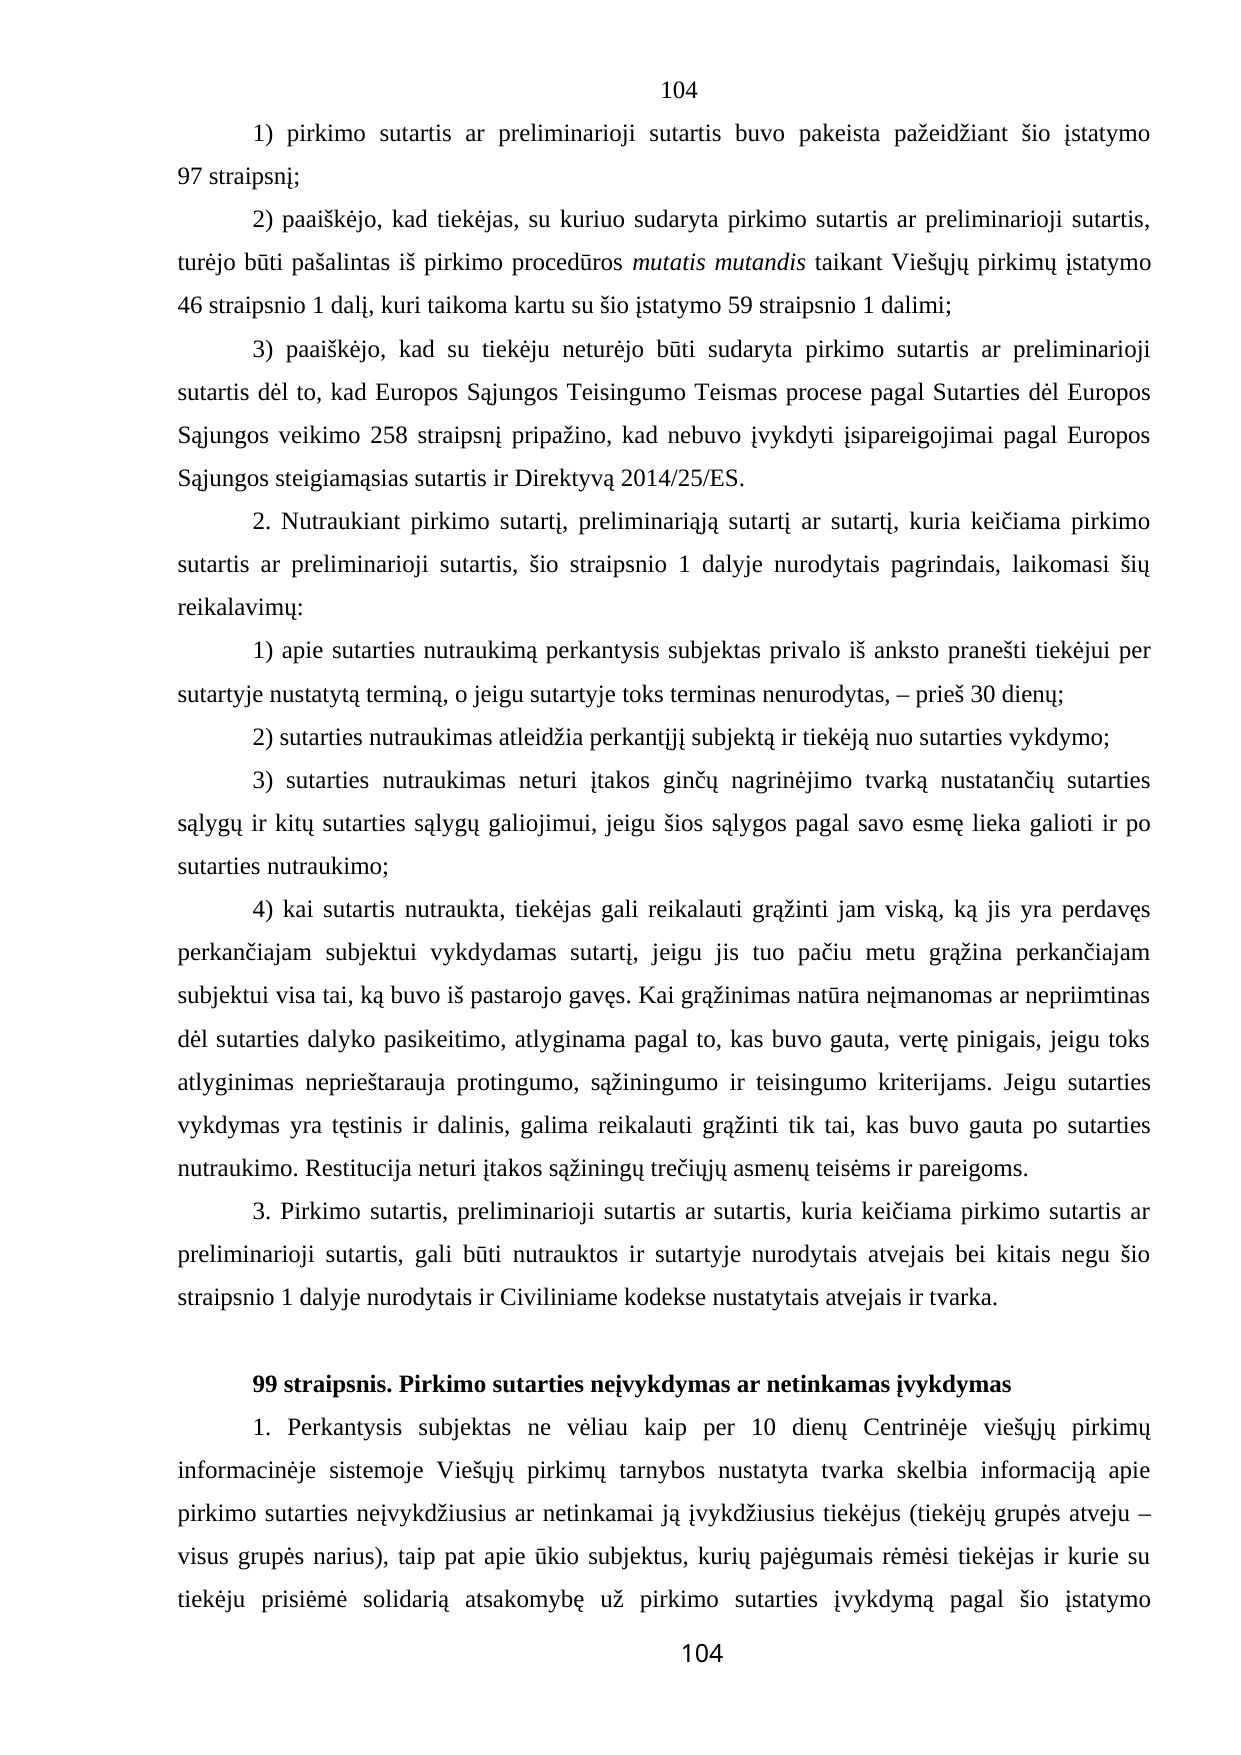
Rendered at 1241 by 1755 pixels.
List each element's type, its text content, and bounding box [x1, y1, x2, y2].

text 1) pirkimo sutartis ar preliminarioji sutartis buvo pakeista pažeidžiant šio įstatymo 97 straipsnį; [177, 118, 1152, 190]
text 1. Perkantysis subjektas ne vėliau kaip per 10 dienų Centrinėje viešųjų pirkimų informacinėje sistemoje Viešųjų pirkimų tarnybos nustatyta tvarka skelbia informaciją apie pirkimo sutarties neįvykdžiusius ar netinkamai ją įvykdžiusius tiekėjus (tiekėjų grupės atveju – visus grupės narius), taip pat apie ūkio subjektus, kurių pajėgumais rėmėsi tiekėjas ir kurie su tiekėju prisiėmė solidarią atsakomybę už pirkimo sutarties įvykdymą pagal šio įstatymo [177, 1412, 1152, 1613]
text 3) sutarties nutraukimas neturi įtakos ginčų nagrinėjimo tvarką nustatančių sutarties sąlygų ir kitų sutarties sąlygų galiojimui, jeigu šios sąlygos pagal savo esmę lieka galioti ir po sutarties nutraukimo; [177, 765, 1152, 880]
text 3. Pirkimo sutartis, preliminarioji sutartis ar sutartis, kuria keičiama pirkimo sutartis ar preliminarioji sutartis, gali būti nutrauktos ir sutartyje nurodytais atvejais bei kitais negu šio straipsnio 1 dalyje nurodytais ir Civiliniame kodekse nustatytais atvejais ir tvarka. [177, 1196, 1152, 1311]
text 3) paaiškėjo, kad su tiekėju neturėjo būti sudaryta pirkimo sutartis ar preliminarioji sutartis dėl to, kad Europos Sąjungos Teisingumo Teismas procese pagal Sutarties dėl Europos Sąjungos veikimo 258 straipsnį pripažino, kad nebuvo įvykdyti įsipareigojimai pagal Europos Sąjungos steigiamąsias sutartis ir Direktyvą 2014/25/ES. [177, 334, 1152, 492]
text 2) sutarties nutraukimas atleidžia perkantįjį subjektą ir tiekėją nuo sutarties vykdymo; [177, 722, 1152, 751]
text 2) paaiškėjo, kad tiekėjas, su kuriuo sudaryta pirkimo sutartis ar preliminarioji sutartis, turėjo būti pašalintas iš pirkimo procedūros mutatis mutandis taikant Viešųjų pirkimų įstatymo 46 straipsnio 1 dalį, kuri taikoma kartu su šio įstatymo 59 straipsnio 1 dalimi; [177, 204, 1152, 319]
text 1) apie sutarties nutraukimą perkantysis subjektas privalo iš anksto pranešti tiekėjui per sutartyje nustatytą terminą, o jeigu sutartyje toks terminas nenurodytas, – prieš 30 dienų; [177, 636, 1152, 707]
text 4) kai sutartis nutraukta, tiekėjas gali reikalauti grąžinti jam viską, ką jis yra perdavęs perkančiajam subjektui vykdydamas sutartį, jeigu jis tuo pačiu metu grąžina perkančiajam subjektui visa tai, ką buvo iš pastarojo gavęs. Kai grąžinimas natūra neįmanomas ar nepriimtinas dėl sutarties dalyko pasikeitimo, atlyginama pagal to, kas buvo gauta, vertę pinigais, jeigu toks atlyginimas neprieštarauja protingumo, sąžiningumo ir teisingumo kriterijams. Jeigu sutarties vykdymas yra tęstinis ir dalinis, galima reikalauti grąžinti tik tai, kas buvo gauta po sutarties nutraukimo. Restitucija neturi įtakos sąžiningų trečiųjų asmenų teisėms ir pareigoms. [177, 894, 1152, 1182]
text 2. Nutraukiant pirkimo sutartį, preliminariąją sutartį ar sutartį, kuria keičiama pirkimo sutartis ar preliminarioji sutartis, šio straipsnio 1 dalyje nurodytais pagrindais, laikomasi šių reikalavimų: [177, 506, 1152, 621]
text 99 straipsnis. Pirkimo sutarties neįvykdymas ar netinkamas įvykdymas [177, 1369, 1152, 1397]
